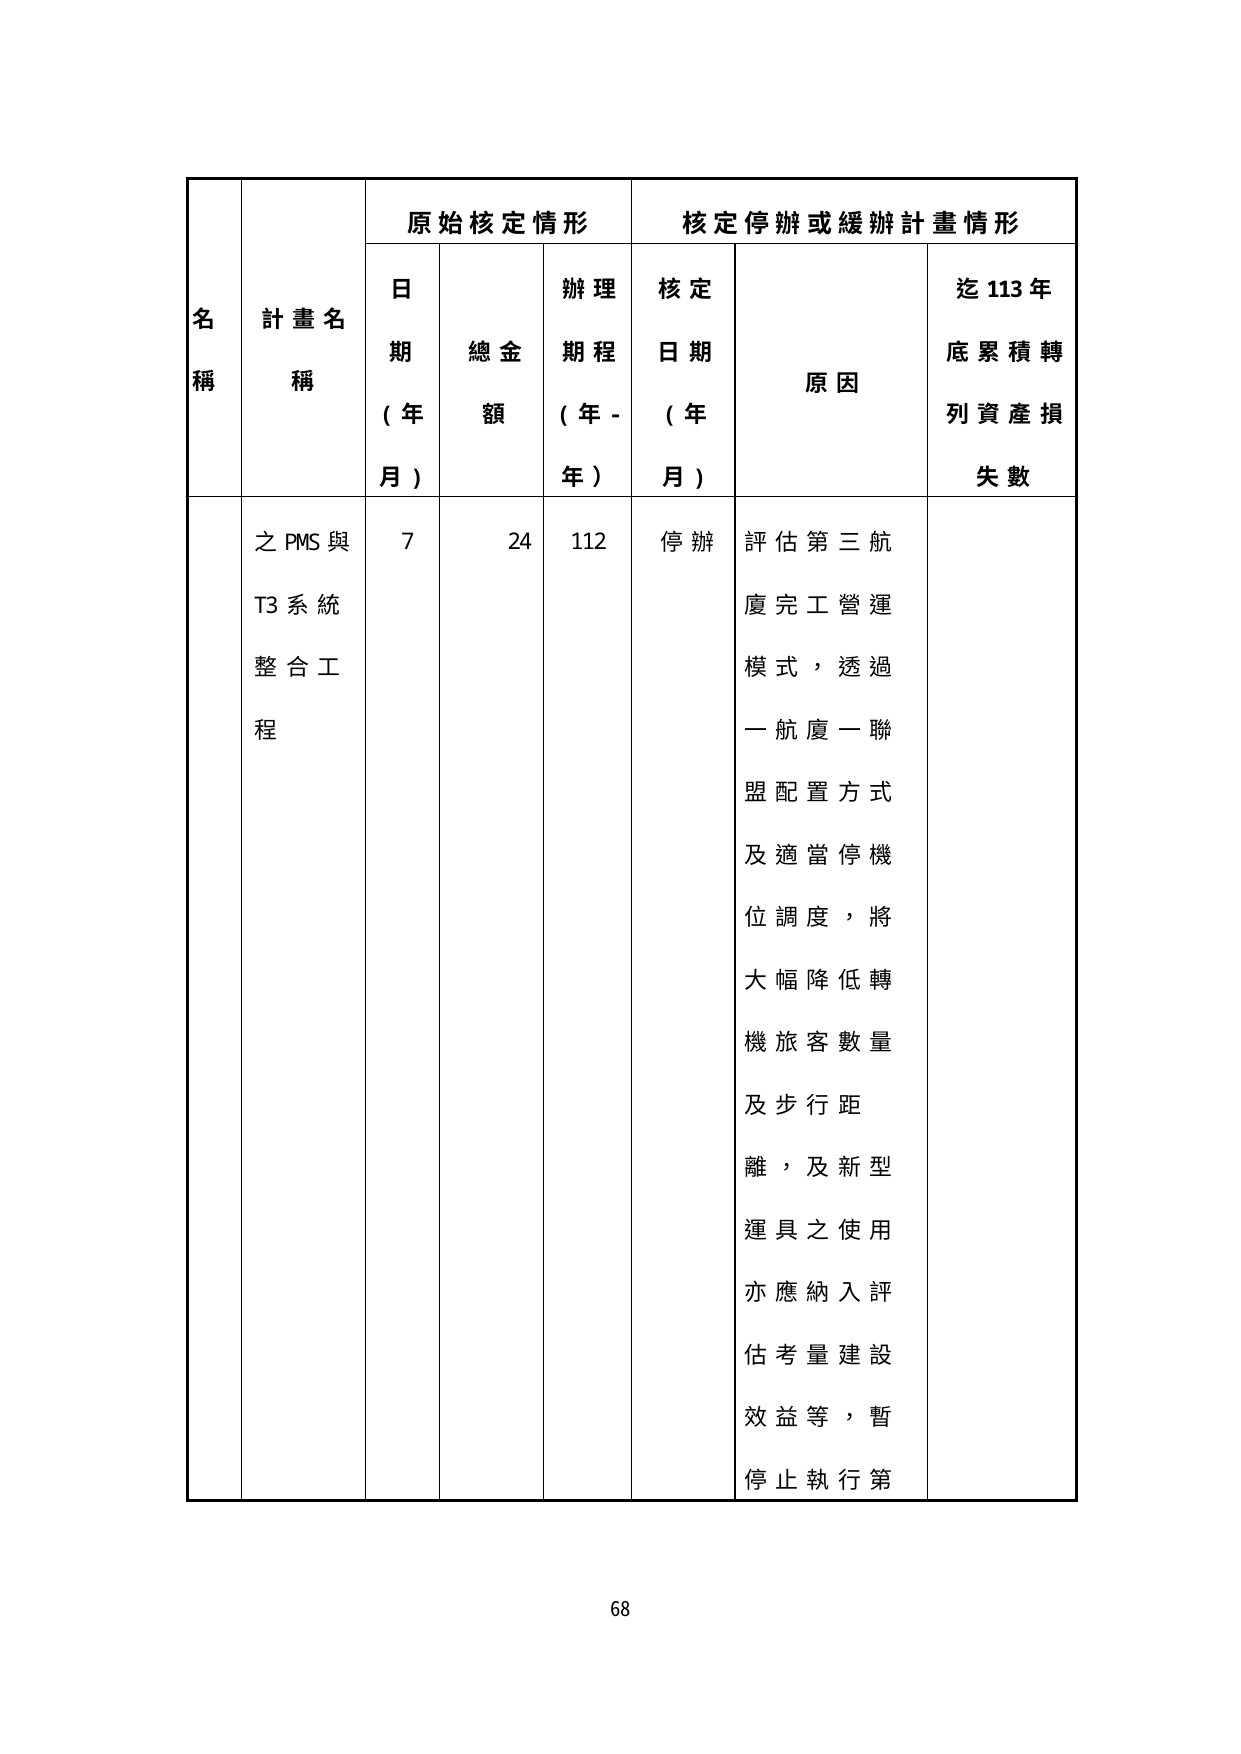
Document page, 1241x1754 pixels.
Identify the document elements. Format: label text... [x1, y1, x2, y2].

table_cell 辦理期程 (年-年） [544, 244, 631, 496]
table_header 原始核定情形 [366, 180, 631, 243]
table_cell 7 [366, 497, 439, 1499]
table_header 核定停辦或緩辦計畫情形 [632, 180, 1075, 243]
table_cell - [928, 497, 1075, 1499]
table_cell 原因 [736, 244, 927, 496]
table_cell 112 [544, 497, 631, 1499]
table_cell [189, 497, 241, 1499]
table_cell 評估第三航廈完工營運模式，透過一航廈一聯盟配置方式及適當停機位調度，將大幅降低轉機旅客數量及步行距離，及新型運具之使用亦應納入評估考量建設效益等，暫停止執行第 [736, 497, 927, 1499]
table_header 計畫名稱 [242, 180, 365, 496]
table_cell 日期 (年月) [366, 244, 439, 496]
table_header 名稱 [189, 180, 241, 496]
table_cell 迄113年底累積轉列資產損失數 [928, 244, 1075, 496]
table_cell 核定日期(年月) [632, 244, 734, 496]
table_cell 之PMS與T3系統整合工程 [242, 497, 365, 1499]
table_cell 停辦 [632, 497, 734, 1499]
table_cell 24 [440, 497, 543, 1499]
table_cell 總金額 [440, 244, 543, 496]
